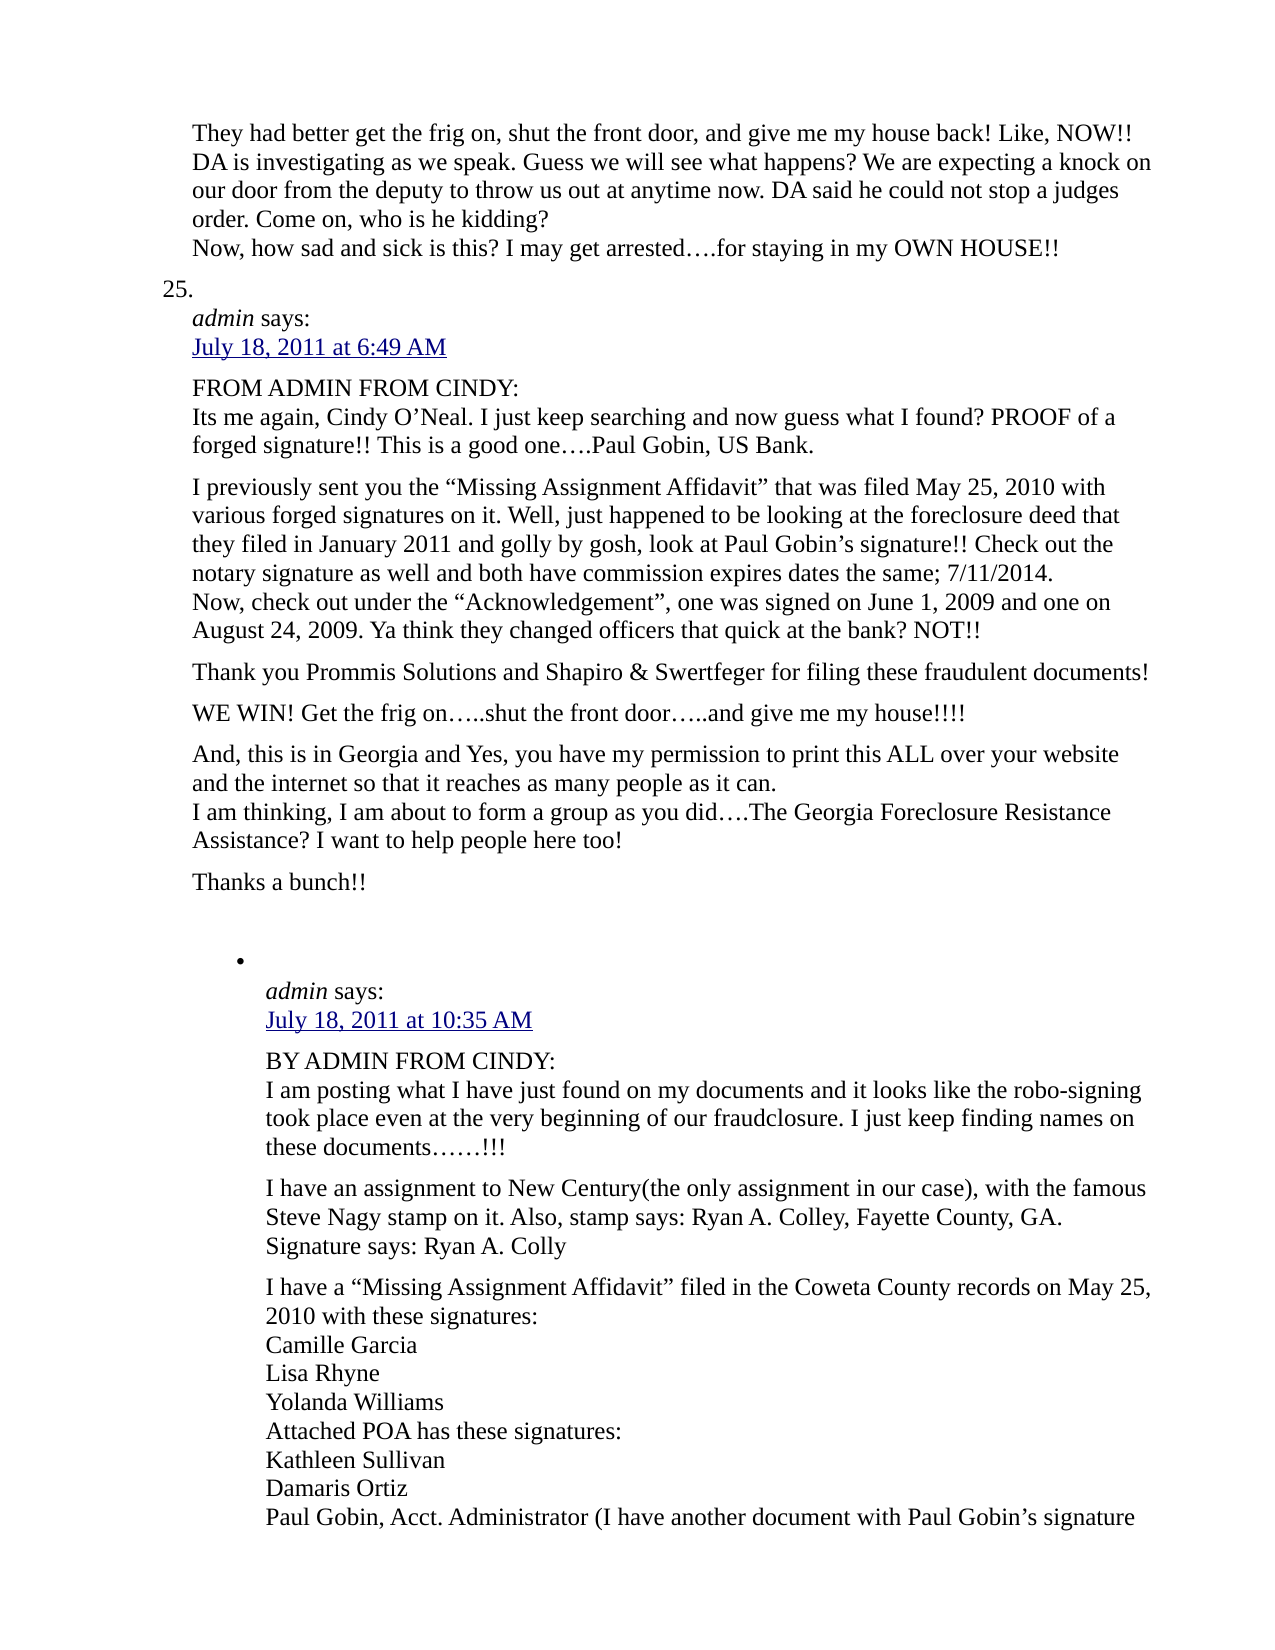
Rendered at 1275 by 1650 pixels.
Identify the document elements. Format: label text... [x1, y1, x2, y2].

list They had better get the frig on, shut the front door, and give me my house back! Like, NOW!! DA is investigating as we speak. Guess we will see what happens? We are expecting a knock on our door from the deputy to throw us out at anytime now. DA said he could not stop a judges order. Come on, who is he kidding? Now, how sad and sick is this? I may get arrested….for staying in my OWN HOUSE!! [162, 118, 1157, 262]
list admin says: [236, 976, 1157, 1005]
list And, this is in Georgia and Yes, you have my permission to print this ALL over your website and the internet so that it reaches as many people as it can. I am thinking, I am about to form a group as you did….The Georgia Foreclosure Resistance Assistance? I want to help people here too! [162, 739, 1157, 854]
list I have a “Missing Assignment Affidavit” filed in the Coweta County records on May 25, 2010 with these signatures: Camille Garcia Lisa Rhyne Yolanda Williams Attached POA has these signatures: Kathleen Sullivan Damaris Ortiz Paul Gobin, Acct. Administrator (I have another document with Paul Gobin’s signature [236, 1272, 1157, 1531]
list Thanks a bunch!! [162, 867, 1157, 896]
list BY ADMIN FROM CINDY: I am posting what I have just found on my documents and it looks like the robo-signing took place even at the very beginning of our fraudclosure. I just keep finding names on these documents……!!! [236, 1046, 1157, 1161]
list I have an assignment to New Century(the only assignment in our case), with the famous Steve Nagy stamp on it. Also, stamp says: Ryan A. Colley, Fayette County, GA. Signature says: Ryan A. Colly [236, 1173, 1157, 1260]
list Thank you Prommis Solutions and Shapiro & Swertfeger for filing these fraudulent documents! [162, 657, 1157, 686]
list July 18, 2011 at 6:49 AM [162, 332, 1157, 361]
list admin says: [162, 303, 1157, 332]
list I previously sent you the “Missing Assignment Affidavit” that was filed May 25, 2010 with various forged signatures on it. Well, just happened to be looking at the foreclosure deed that they filed in January 2011 and golly by gosh, look at Paul Gobin’s signature!! Check out the notary signature as well and both have commission expires dates the same; 7/11/2014. Now, check out under the “Acknowledgement”, one was signed on June 1, 2009 and one on August 24, 2009. Ya think they changed officers that quick at the bank? NOT!! [162, 472, 1157, 644]
list July 18, 2011 at 10:35 AM [236, 1005, 1157, 1033]
list FROM ADMIN FROM CINDY: Its me again, Cindy O’Neal. I just keep searching and now guess what I found? PROOF of a forged signature!! This is a good one….Paul Gobin, US Bank. [162, 373, 1157, 459]
list WE WIN! Get the frig on…..shut the front door…..and give me my house!!!! [162, 698, 1157, 727]
